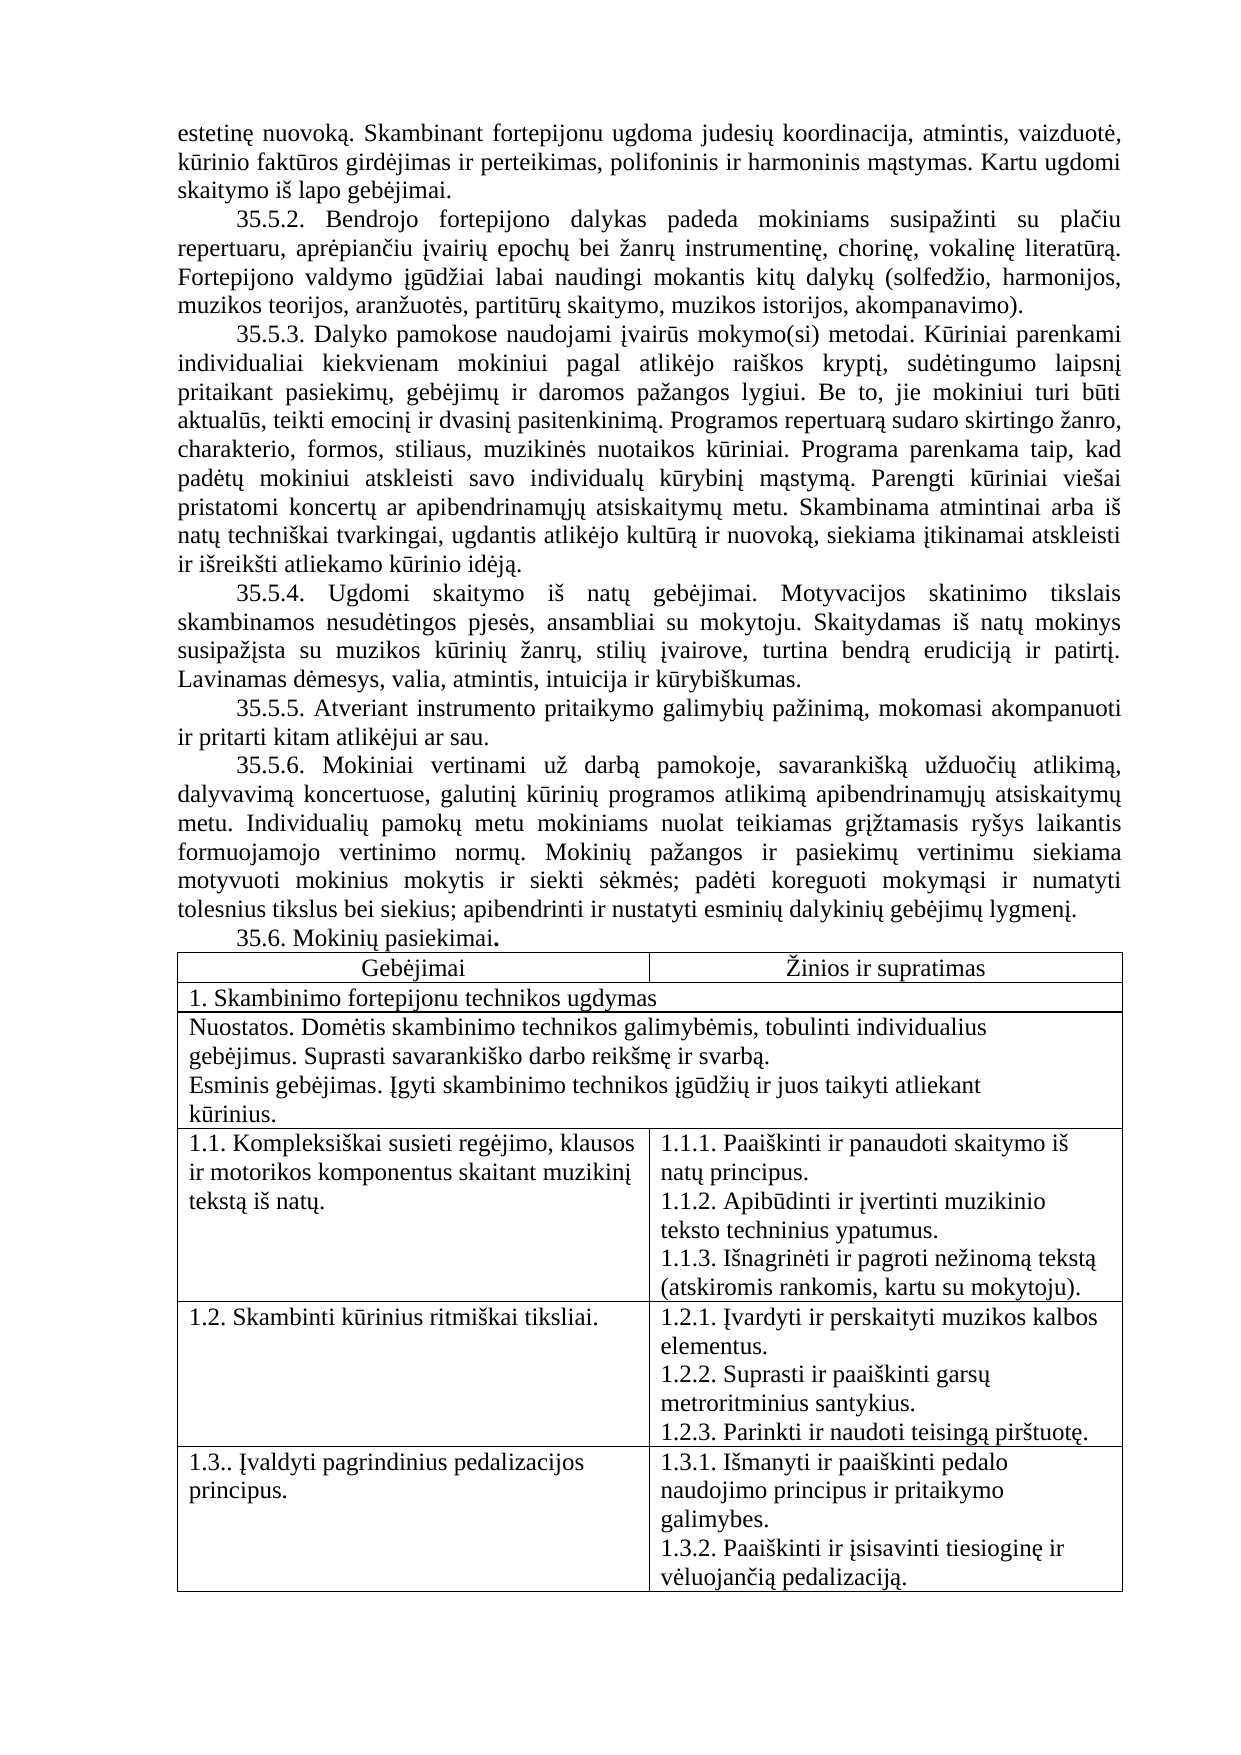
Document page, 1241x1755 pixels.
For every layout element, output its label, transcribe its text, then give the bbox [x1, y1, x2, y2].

table_header Gebėjimai [178, 953, 649, 982]
table_cell 1.2. Skambinti kūrinius ritmiškai tiksliai. [178, 1302, 649, 1446]
table_header Žinios ir supratimas [650, 953, 1122, 982]
text estetinę nuovoką. Skambinant fortepijonu ugdoma judesių koordinacija, atmintis, vaizduotė, kūrinio faktūros girdėjimas ir perteikimas, polifoninis ir harmoninis mąstymas. Kartu ugdomi skaitymo iš lapo gebėjimai. [177, 118, 1122, 204]
table_cell [1076, 983, 1122, 1011]
text 35.5.4. Ugdomi skaitymo iš natų gebėjimai. Motyvacijos skatinimo tikslais skambinamos nesudėtingos pjesės, ansambliai su mokytoju. Skaitydamas iš natų mokinys susipažįsta su muzikos kūrinių žanrų, stilių įvairove, turtina bendrą erudiciją ir patirtį. Lavinamas dėmesys, valia, atmintis, intuicija ir kūrybiškumas. [177, 578, 1122, 693]
table_cell 1.1. Kompleksiškai susieti regėjimo, klausos ir motorikos komponentus skaitant muzikinį tekstą iš natų. [178, 1129, 649, 1301]
text 35.5.3. Dalyko pamokose naudojami įvairūs mokymo(si) metodai. Kūriniai parenkami individualiai kiekvienam mokiniui pagal atlikėjo raiškos kryptį, sudėtingumo laipsnį pritaikant pasiekimų, gebėjimų ir daromos pažangos lygiui. Be to, jie mokiniui turi būti aktualūs, teikti emocinį ir dvasinį pasitenkinimą. Programos repertuarą sudaro skirtingo žanro, charakterio, formos, stiliaus, muzikinės nuotaikos kūriniai. Programa parenkama taip, kad padėtų mokiniui atskleisti savo individualų kūrybinį mąstymą. Parengti kūriniai viešai pristatomi koncertų ar apibendrinamųjų atsiskaitymų metu. Skambinama atmintinai arba iš natų techniškai tvarkingai, ugdantis atlikėjo kultūrą ir nuovoką, siekiama įtikinamai atskleisti ir išreikšti atliekamo kūrinio idėją. [177, 319, 1122, 578]
text 35.5.5. Atveriant instrumento pritaikymo galimybių pažinimą, mokomasi akompanuoti ir pritarti kitam atlikėjui ar sau. [177, 693, 1122, 751]
text 35.6. Mokinių pasiekimai. [177, 923, 1122, 952]
table_cell [1076, 1013, 1122, 1127]
table_cell 1.1.1. Paaiškinti ir panaudoti skaitymo iš natų principus. 1.1.2. Apibūdinti ir įvertinti muzikinio teksto techninius ypatumus. 1.1.3. Išnagrinėti ir pagroti nežinomą tekstą (atskiromis rankomis, kartu su mokytoju). [650, 1129, 1122, 1301]
text 35.5.6. Mokiniai vertinami už darbą pamokoje, savarankišką užduočių atlikimą, dalyvavimą koncertuose, galutinį kūrinių programos atlikimą apibendrinamųjų atsiskaitymų metu. Individualių pamokų metu mokiniams nuolat teikiamas grįžtamasis ryšys laikantis formuojamojo vertinimo normų. Mokinių pažangos ir pasiekimų vertinimu siekiama motyvuoti mokinius mokytis ir siekti sėkmės; padėti koreguoti mokymąsi ir numatyti tolesnius tikslus bei siekius; apibendrinti ir nustatyti esminių dalykinių gebėjimų lygmenį. [177, 751, 1122, 923]
table_cell 1. Skambinimo fortepijonu technikos ugdymas [178, 983, 1076, 1011]
table_cell 1.3.1. Išmanyti ir paaiškinti pedalo naudojimo principus ir pritaikymo galimybes. 1.3.2. Paaiškinti ir įsisavinti tiesioginę ir vėluojančią pedalizaciją. [650, 1447, 1122, 1591]
table_cell 1.2.1. Įvardyti ir perskaityti muzikos kalbos elementus. 1.2.2. Suprasti ir paaiškinti garsų metroritminius santykius. 1.2.3. Parinkti ir naudoti teisingą pirštuotę. [650, 1302, 1122, 1446]
table_cell Nuostatos. Domėtis skambinimo technikos galimybėmis, tobulinti individualius gebėjimus. Suprasti savarankiško darbo reikšmę ir svarbą. Esminis gebėjimas. Įgyti skambinimo technikos įgūdžių ir juos taikyti atliekant kūrinius. [178, 1013, 1076, 1127]
table_cell 1.3.. Įvaldyti pagrindinius pedalizacijos principus. [178, 1447, 649, 1591]
text 35.5.2. Bendrojo fortepijono dalykas padeda mokiniams susipažinti su plačiu repertuaru, aprėpiančiu įvairių epochų bei žanrų instrumentinę, chorinę, vokalinę literatūrą. Fortepijono valdymo įgūdžiai labai naudingi mokantis kitų dalykų (solfedžio, harmonijos, muzikos teorijos, aranžuotės, partitūrų skaitymo, muzikos istorijos, akompanavimo). [177, 204, 1122, 319]
